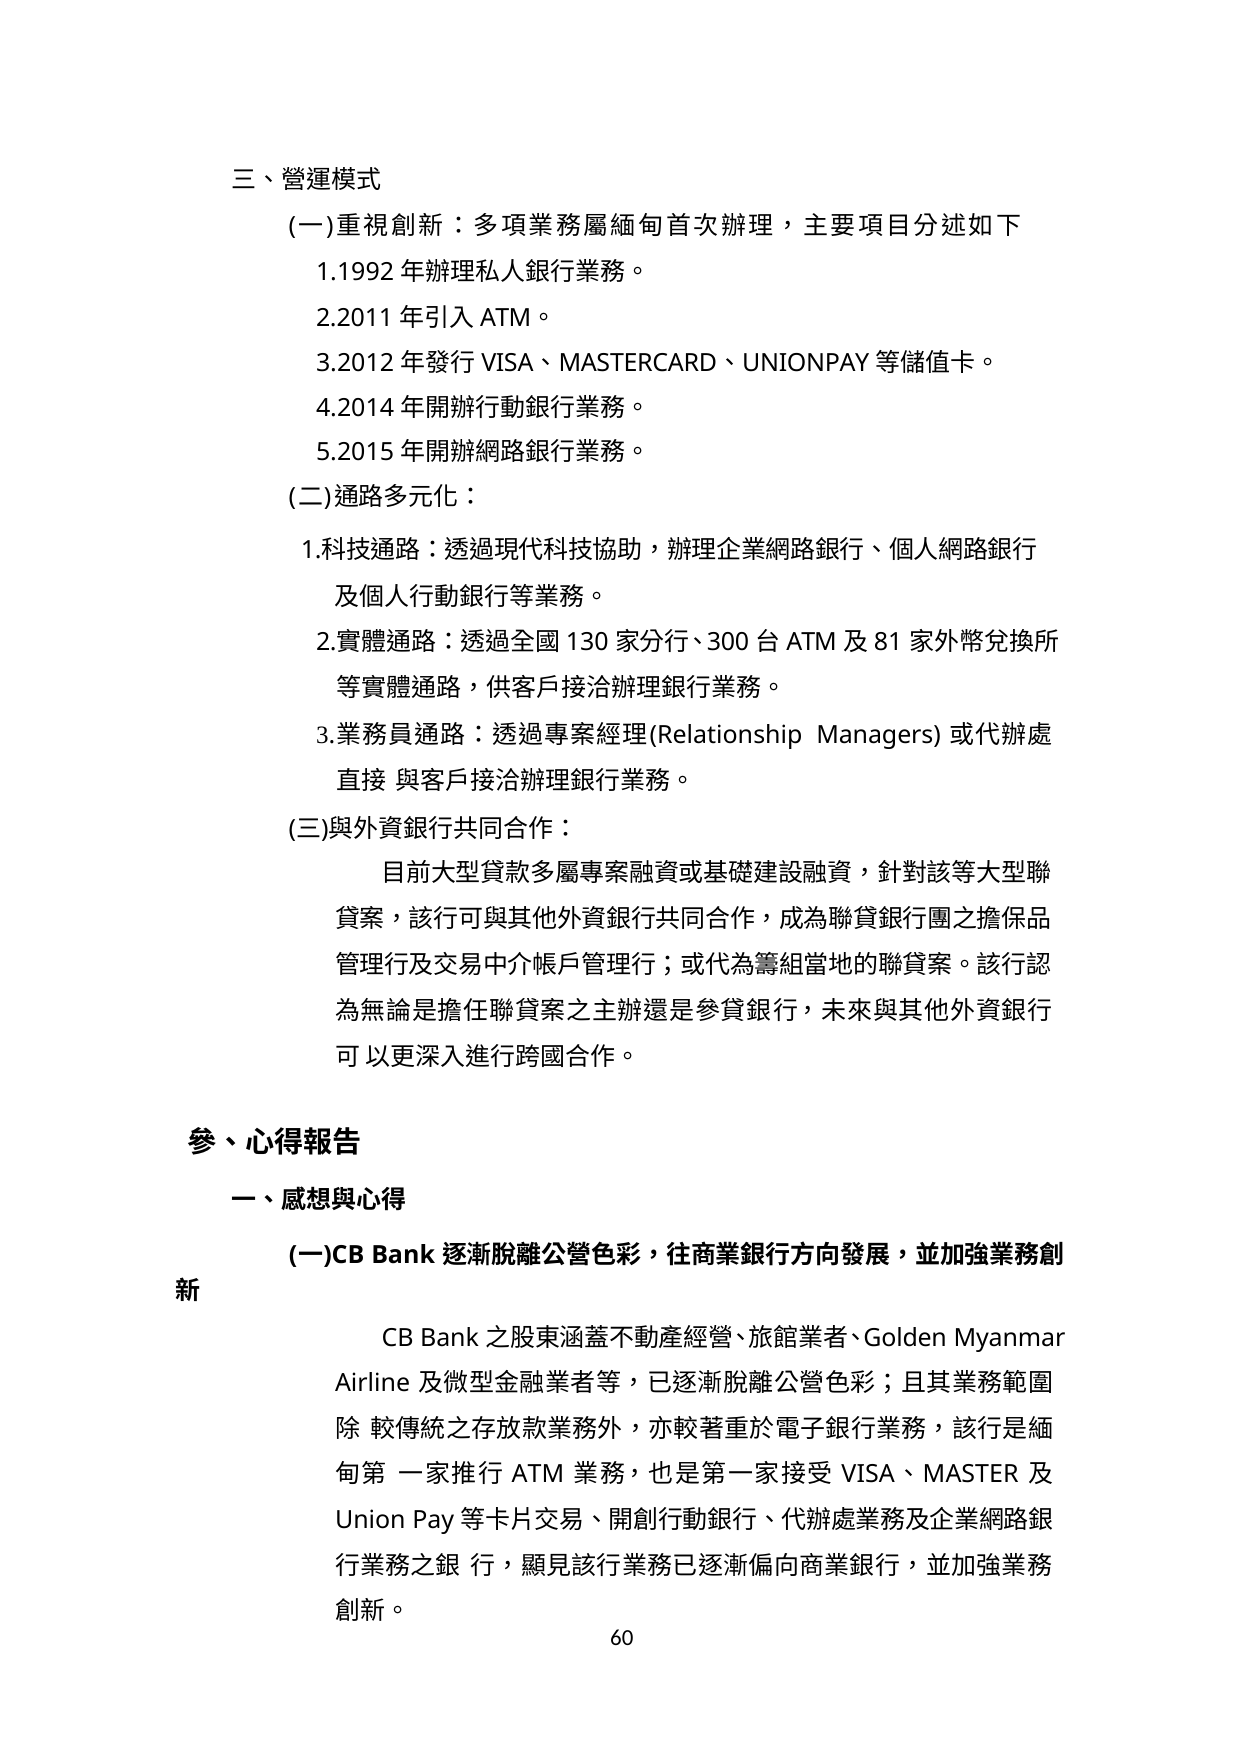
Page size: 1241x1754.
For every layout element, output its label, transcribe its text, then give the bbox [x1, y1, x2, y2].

text 及個人行動銀行等業務。 [334, 577, 613, 613]
subtitle 參、心得報告 [187, 1118, 1065, 1160]
text (一)重視創新：多項業務屬緬甸首次辦理，主要項目分述如下 1.1992 年辦理私人銀行業務。 [288, 206, 1022, 287]
text 5.2015 年開辦網路銀行業務。 [316, 432, 1065, 468]
text 目前大型貸款多屬專案融資或基礎建設融資，針對該等大型聯 貸案，該行可與其他外資銀行共同合作，成為聯貸銀行團之擔保品 管理行及交易中介帳戶管理行；或代為籌組當地的聯貸案。該行認 為無論是擔任聯貸案之主辦還是參貸銀行，未來與其他外資銀行可 以更深入進行跨國合作。 [335, 853, 1053, 1073]
text 3.2012 年發行 VISA、MASTERCARD、UNIONPAY 等儲值卡。 [316, 342, 1065, 378]
text CB Bank 之股東涵蓋不動產經營、旅館業者、Golden Myanmar [381, 1318, 1065, 1354]
text 2.2011 年引入 ATM。 [316, 298, 1065, 334]
text (三)與外資銀行共同合作： [288, 808, 1065, 844]
text (一)CB Bank 逐漸脫離公營色彩，往商業銀行方向發展，並加強業務創新 [175, 1234, 1065, 1307]
list .業務員通路：透過專案經理(Relationship Managers) 或代辦處直接 與客戶接洽辦理銀行業務。 [316, 715, 1053, 796]
list 通路多元化： [288, 476, 1053, 513]
text 1.科技通路：透過現代科技協助，辦理企業網路銀行、個人網路銀行 [288, 530, 1053, 566]
text 三、營運模式 [231, 162, 1065, 195]
text 4.2014 年開辦行動銀行業務。 [316, 387, 1065, 423]
subtitle 一、感想與心得 [231, 1179, 1065, 1215]
text 2.實體通路：透過全國 130 家分行、300 台 ATM 及 81 家外幣兌換所 等實體通路，供客戶接洽辦理銀行業務。 [316, 622, 1059, 703]
text Airline 及微型金融業者等，已逐漸脫離公營色彩；且其業務範圍除 較傳統之存放款業務外，亦較著重於電子銀行業務，該行是緬甸第 一家推行 ATM 業務，也是第一家接受 VISA、MASTER 及 Union Pay 等卡片交易、開創行動銀行、代辦處業務及企業網路銀行業務之銀 行，顯見該行業務已逐漸偏向商業銀行，並加強業務創新。 [335, 1363, 1053, 1627]
